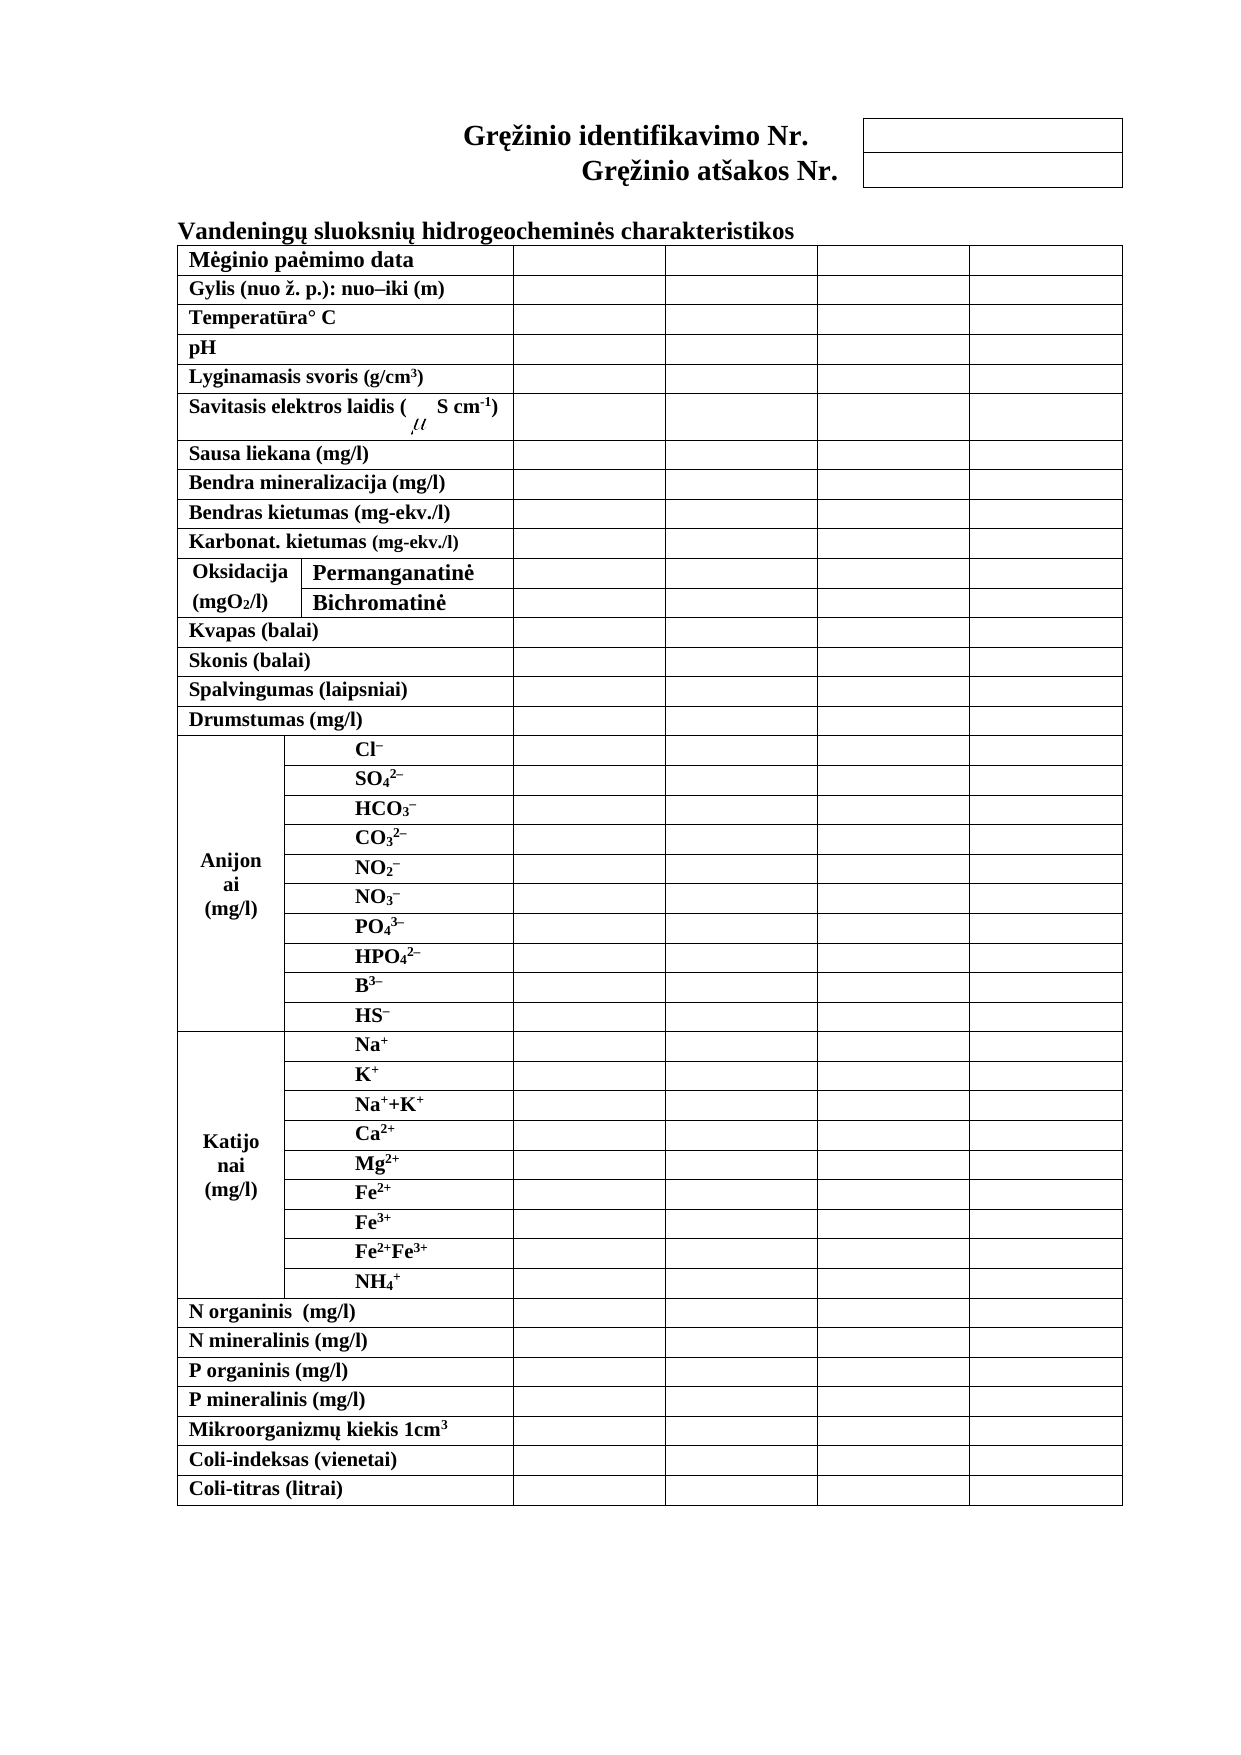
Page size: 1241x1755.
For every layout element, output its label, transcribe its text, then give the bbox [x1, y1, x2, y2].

table_cell [970, 944, 1122, 972]
table_cell [666, 1003, 817, 1031]
table_cell [818, 305, 969, 334]
table_cell [666, 736, 817, 765]
table_cell [818, 914, 969, 942]
table_cell Fe3+ [285, 1210, 513, 1238]
table_cell [514, 500, 665, 528]
table_header [514, 246, 665, 275]
table_cell [666, 1121, 817, 1149]
table_cell [970, 559, 1122, 587]
table_cell [970, 618, 1122, 647]
table_cell [514, 1003, 665, 1031]
table_cell [818, 855, 969, 883]
table_cell [818, 796, 969, 824]
table_cell [970, 1299, 1122, 1327]
table_cell [666, 1151, 817, 1179]
table_cell [970, 529, 1122, 558]
table_cell CO32– [285, 825, 513, 854]
table_cell [666, 559, 817, 587]
table_cell [970, 884, 1122, 913]
table_cell [666, 825, 817, 854]
table_cell [818, 276, 969, 304]
table_cell [514, 973, 665, 1002]
table_cell [818, 500, 969, 528]
table_cell Mikroorganizmų kiekis 1cm3 [178, 1417, 513, 1445]
table_cell Na+ [285, 1032, 513, 1061]
table_cell [666, 394, 817, 439]
table_cell [970, 276, 1122, 304]
table_cell [818, 1062, 969, 1090]
table_cell [514, 648, 665, 676]
table_cell [818, 884, 969, 913]
table_cell [970, 707, 1122, 735]
table_cell [970, 855, 1122, 883]
table_cell [970, 500, 1122, 528]
table_cell [514, 1151, 665, 1179]
table_cell [970, 648, 1122, 676]
table_cell [514, 559, 665, 587]
table_cell [514, 335, 665, 363]
table_cell [666, 1358, 817, 1386]
table_cell [666, 1328, 817, 1357]
table_cell [514, 766, 665, 794]
table_cell [666, 1417, 817, 1445]
table_cell [514, 1299, 665, 1327]
table_cell [514, 441, 665, 469]
table_cell [970, 766, 1122, 794]
table_cell [818, 1091, 969, 1120]
table_cell [970, 1239, 1122, 1268]
table_cell [666, 648, 817, 676]
table_cell [666, 1476, 817, 1504]
table_cell [818, 394, 969, 439]
table_cell [970, 441, 1122, 469]
table_cell Bichromatinė [302, 589, 513, 617]
table_cell [666, 1269, 817, 1297]
table_cell Skonis (balai) [178, 648, 513, 676]
table_header Mėginio paėmimo data [178, 246, 513, 275]
table_cell [818, 1328, 969, 1357]
table_cell [818, 1210, 969, 1238]
table_cell [970, 677, 1122, 706]
table_cell [818, 1180, 969, 1209]
table_cell HS– [285, 1003, 513, 1031]
table_cell [818, 736, 969, 765]
table_cell Lyginamasis svoris (g/cm3) [178, 365, 513, 393]
table_cell [970, 1358, 1122, 1386]
table_cell B3– [285, 973, 513, 1002]
table_cell [818, 441, 969, 469]
table_header [818, 246, 969, 275]
table_cell [818, 1032, 969, 1061]
table_cell [970, 973, 1122, 1002]
table_cell [666, 529, 817, 558]
table_cell [666, 335, 817, 363]
table_cell [514, 1269, 665, 1297]
table_cell [970, 365, 1122, 393]
table_cell [666, 500, 817, 528]
table_cell [970, 1210, 1122, 1238]
table_cell Mg2+ [285, 1151, 513, 1179]
table_cell [514, 1387, 665, 1416]
table_cell [514, 618, 665, 647]
table_cell [514, 914, 665, 942]
table_cell [818, 1476, 969, 1504]
table_cell [666, 1032, 817, 1061]
table_cell [818, 365, 969, 393]
table_cell [666, 884, 817, 913]
table_cell Gręžinio atšakos Nr. [177, 152, 863, 187]
table_cell Oksidacija [178, 559, 301, 587]
table_cell [970, 825, 1122, 854]
table_cell Coli-titras (litrai) [178, 1476, 513, 1504]
table_cell [970, 1180, 1122, 1209]
table_cell K+ [285, 1062, 513, 1090]
table_cell [818, 766, 969, 794]
table_cell [818, 1446, 969, 1475]
table_cell Drumstumas (mg/l) [178, 707, 513, 735]
table_cell Bendras kietumas (mg-ekv./l) [178, 500, 513, 528]
table_cell [666, 276, 817, 304]
table_cell [514, 305, 665, 334]
table_cell Fe2+ [285, 1180, 513, 1209]
table_cell [970, 796, 1122, 824]
table_cell [818, 470, 969, 499]
table_cell N organinis (mg/l) [178, 1299, 513, 1327]
table_cell Cl– [285, 736, 513, 765]
table_cell Savitasis elektros laidis (miu S cm-1) [178, 394, 513, 439]
table_cell [970, 1032, 1122, 1061]
table_cell [818, 618, 969, 647]
table_cell [818, 944, 969, 972]
table_cell [818, 973, 969, 1002]
table_cell [970, 589, 1122, 617]
table_cell [818, 1239, 969, 1268]
table_cell [818, 1003, 969, 1031]
table_header [666, 246, 817, 275]
table_cell [970, 1269, 1122, 1297]
table_cell Kvapas (balai) [178, 618, 513, 647]
table_cell Katijonai (mg/l) [178, 1032, 284, 1297]
table_cell [514, 1062, 665, 1090]
table_cell P mineralinis (mg/l) [178, 1387, 513, 1416]
table_cell [818, 559, 969, 587]
table_cell [818, 335, 969, 363]
table_cell [514, 394, 665, 439]
table_cell [970, 1387, 1122, 1416]
table_cell Na++K+ [285, 1091, 513, 1120]
table_cell [666, 305, 817, 334]
table_cell [514, 796, 665, 824]
table_cell [514, 529, 665, 558]
table_cell (mgO2/l) [178, 588, 301, 617]
table_cell [514, 736, 665, 765]
table_cell [514, 276, 665, 304]
table_cell Gylis (nuo ž. p.): nuo–iki (m) [178, 276, 513, 304]
table_cell Coli-indeksas (vienetai) [178, 1446, 513, 1475]
table_cell [666, 855, 817, 883]
table_cell [666, 707, 817, 735]
table_cell SO42– [285, 766, 513, 794]
table_cell Ca2+ [285, 1121, 513, 1149]
table_cell [666, 1387, 817, 1416]
table_cell [514, 884, 665, 913]
table_cell [970, 470, 1122, 499]
table_cell [514, 1091, 665, 1120]
table_cell [514, 589, 665, 617]
table_cell [666, 914, 817, 942]
table_cell [818, 1299, 969, 1327]
text Vandeningų sluoksnių hidrogeocheminės charakteristikos [177, 216, 1122, 245]
table_cell [970, 1121, 1122, 1149]
table_cell [514, 1417, 665, 1445]
table_cell [818, 1121, 969, 1149]
table_cell [818, 589, 969, 617]
table_cell HPO42– [285, 944, 513, 972]
table_cell [666, 1299, 817, 1327]
table_cell Bendra mineralizacija (mg/l) [178, 470, 513, 499]
table_cell [666, 1210, 817, 1238]
table_cell Temperatūra° C [178, 305, 513, 334]
table_cell [818, 1269, 969, 1297]
table_cell [818, 825, 969, 854]
table_cell [818, 677, 969, 706]
table_cell [666, 470, 817, 499]
table_cell [666, 677, 817, 706]
table_cell Anijonai (mg/l) [178, 736, 284, 1031]
table_cell [970, 1062, 1122, 1090]
table_cell [970, 1417, 1122, 1445]
table_cell [970, 1446, 1122, 1475]
table_cell [666, 618, 817, 647]
table_cell [818, 529, 969, 558]
table_cell [514, 1210, 665, 1238]
table_cell [514, 1121, 665, 1149]
table_cell [514, 470, 665, 499]
table_cell PO43– [285, 914, 513, 942]
table_cell [514, 825, 665, 854]
table_cell Karbonat. kietumas (mg-ekv./l) [178, 529, 513, 558]
table_cell [818, 648, 969, 676]
table_cell [970, 736, 1122, 765]
table_cell NH4+ [285, 1269, 513, 1297]
table_cell P organinis (mg/l) [178, 1358, 513, 1386]
table_cell [864, 153, 1122, 187]
table_cell [970, 1091, 1122, 1120]
table_cell [970, 1003, 1122, 1031]
table_cell [666, 1446, 817, 1475]
table_cell [514, 365, 665, 393]
table_cell pH [178, 335, 513, 363]
table_cell Sausa liekana (mg/l) [178, 441, 513, 469]
table_cell [514, 1180, 665, 1209]
table_cell [666, 796, 817, 824]
table_cell [514, 1239, 665, 1268]
table_cell [970, 394, 1122, 439]
table_cell Spalvingumas (laipsniai) [178, 677, 513, 706]
table_cell [666, 766, 817, 794]
table_cell [514, 677, 665, 706]
table_cell [514, 1358, 665, 1386]
table_cell [970, 914, 1122, 942]
table_cell [514, 1446, 665, 1475]
table_cell [666, 365, 817, 393]
table_cell [818, 1417, 969, 1445]
table_cell NO2– [285, 855, 513, 883]
table_cell [818, 1358, 969, 1386]
table_cell N mineralinis (mg/l) [178, 1328, 513, 1357]
table_cell [514, 707, 665, 735]
table_cell [514, 855, 665, 883]
table_cell [514, 1328, 665, 1357]
table_cell [666, 1062, 817, 1090]
table_cell Permanganatinė [302, 559, 513, 587]
table_cell [970, 1328, 1122, 1357]
table_cell [666, 1180, 817, 1209]
table_cell [666, 944, 817, 972]
table_cell [666, 1091, 817, 1120]
table_cell [666, 441, 817, 469]
table_cell [818, 1387, 969, 1416]
table_cell [514, 1476, 665, 1504]
table_cell [514, 1032, 665, 1061]
table_header Gręžinio identifikavimo Nr. [177, 118, 863, 152]
table_cell [666, 1239, 817, 1268]
table_cell [666, 973, 817, 1002]
table_cell NO3– [285, 884, 513, 913]
table_cell [970, 1151, 1122, 1179]
table_cell [970, 335, 1122, 363]
table_cell Fe2+Fe3+ [285, 1239, 513, 1268]
table_cell [818, 707, 969, 735]
table_cell [818, 1151, 969, 1179]
table_header [970, 246, 1122, 275]
table_cell [970, 1476, 1122, 1504]
table_header [864, 119, 1122, 152]
table_cell [970, 305, 1122, 334]
table_cell [666, 589, 817, 617]
table_cell HCO3– [285, 796, 513, 824]
table_cell [514, 944, 665, 972]
